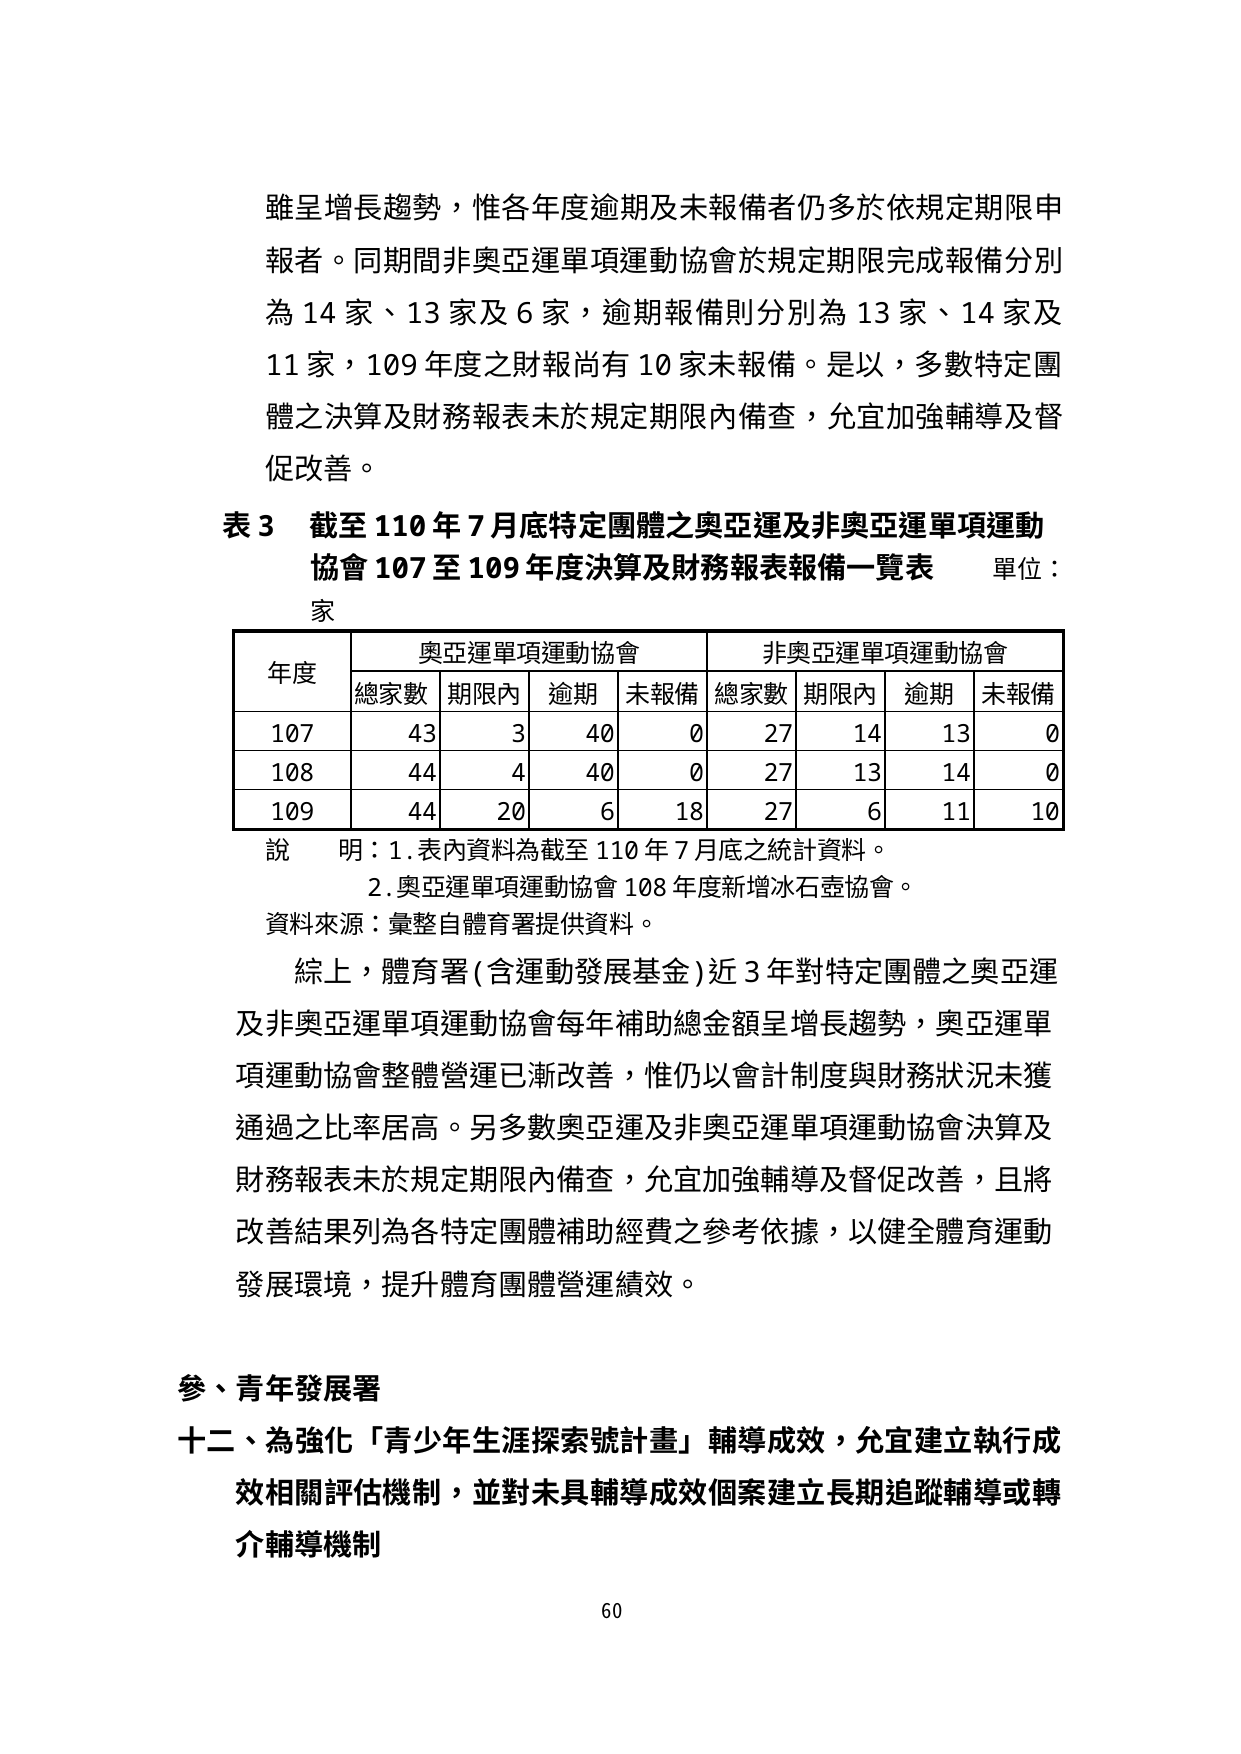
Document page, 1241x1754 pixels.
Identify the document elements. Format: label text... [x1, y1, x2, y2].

table_cell 4 [441, 751, 528, 789]
table_header 奧亞運單項運動協會 [352, 633, 706, 670]
table_cell 未報備 [619, 672, 706, 711]
table_cell 未報備 [975, 672, 1062, 711]
table_cell 3 [441, 712, 528, 749]
table_cell 總家數 [708, 672, 795, 711]
table_cell 逾期 [530, 672, 617, 711]
table_cell 0 [619, 712, 706, 749]
table_cell 14 [797, 712, 884, 749]
text 綜上，體育署(含運動發展基金)近3年對特定團體之奧亞運及非奧亞運單項運動協會每年補助總金額呈增長趨勢，奧亞運單項運動協會整體營運已漸改善，惟仍以會計制度與財務狀況未獲通過之比率居高。另多數奧亞運及非奧亞運單項運動協會決算及財務報表未於規定期限內備查，允宜加強輔導及督促改善，且將改善結果列為各特定團體補助經費之參考依據，以健全體育運動發展環境，提升體育團體營運績效。 [236, 941, 1063, 1305]
text 參、青年發展署 [177, 1357, 1063, 1409]
table_cell 44 [352, 751, 439, 789]
text 說 明：1.表內資料為截至110年7月底之統計資料。 [177, 831, 1063, 867]
table_cell 13 [886, 712, 973, 749]
table_cell 總家數 [352, 672, 439, 711]
table_cell 43 [352, 712, 439, 749]
table_cell 13 [797, 751, 884, 789]
table_cell 18 [619, 790, 706, 828]
table_cell 11 [886, 790, 973, 828]
table_cell 0 [619, 751, 706, 789]
table_cell 27 [708, 712, 795, 749]
table_cell 40 [530, 712, 617, 749]
table_cell 0 [975, 712, 1062, 749]
table_cell 44 [352, 790, 439, 828]
text 雖呈增長趨勢，惟各年度逾期及未報備者仍多於依規定期限申報者。同期間非奧亞運單項運動協會於規定期限完成報備分別為14家、13家及6家，逾期報備則分別為13家、14家及11家，109年度之財報尚有10家未報備。是以，多數特定團體之決算及財務報表未於規定期限內備查，允宜加強輔導及督促改善。 [265, 177, 1063, 490]
table_cell 期限內 [441, 672, 528, 711]
table_cell 期限內 [797, 672, 884, 711]
table_cell 14 [886, 751, 973, 789]
table_cell 27 [708, 790, 795, 828]
table_cell 108 [235, 751, 350, 789]
table_cell 20 [441, 790, 528, 828]
table_cell 107 [235, 712, 350, 749]
table_header 非奧亞運單項運動協會 [708, 633, 1062, 670]
text 資料來源：彙整自體育署提供資料。 [177, 903, 1063, 941]
table_cell 40 [530, 751, 617, 789]
table_cell 0 [975, 751, 1062, 789]
text 十二、為強化「青少年生涯探索號計畫」輔導成效，允宜建立執行成效相關評估機制，並對未具輔導成效個案建立長期追蹤輔導或轉介輔導機制 [177, 1409, 1063, 1566]
table_cell 6 [797, 790, 884, 828]
table_cell 109 [235, 790, 350, 828]
text 2.奧亞運單項運動協會108年度新增冰石壺協會。 [367, 867, 1063, 903]
table_cell 27 [708, 751, 795, 789]
text 表3 截至110年7月底特定團體之奧亞運及非奧亞運單項運動協會107至109年度決算及財務報表報備一覽表 單位：家 [222, 502, 1063, 629]
table_cell 6 [530, 790, 617, 828]
table_cell 逾期 [886, 672, 973, 711]
table_cell 10 [975, 790, 1062, 828]
table_header 年度 [235, 633, 350, 711]
